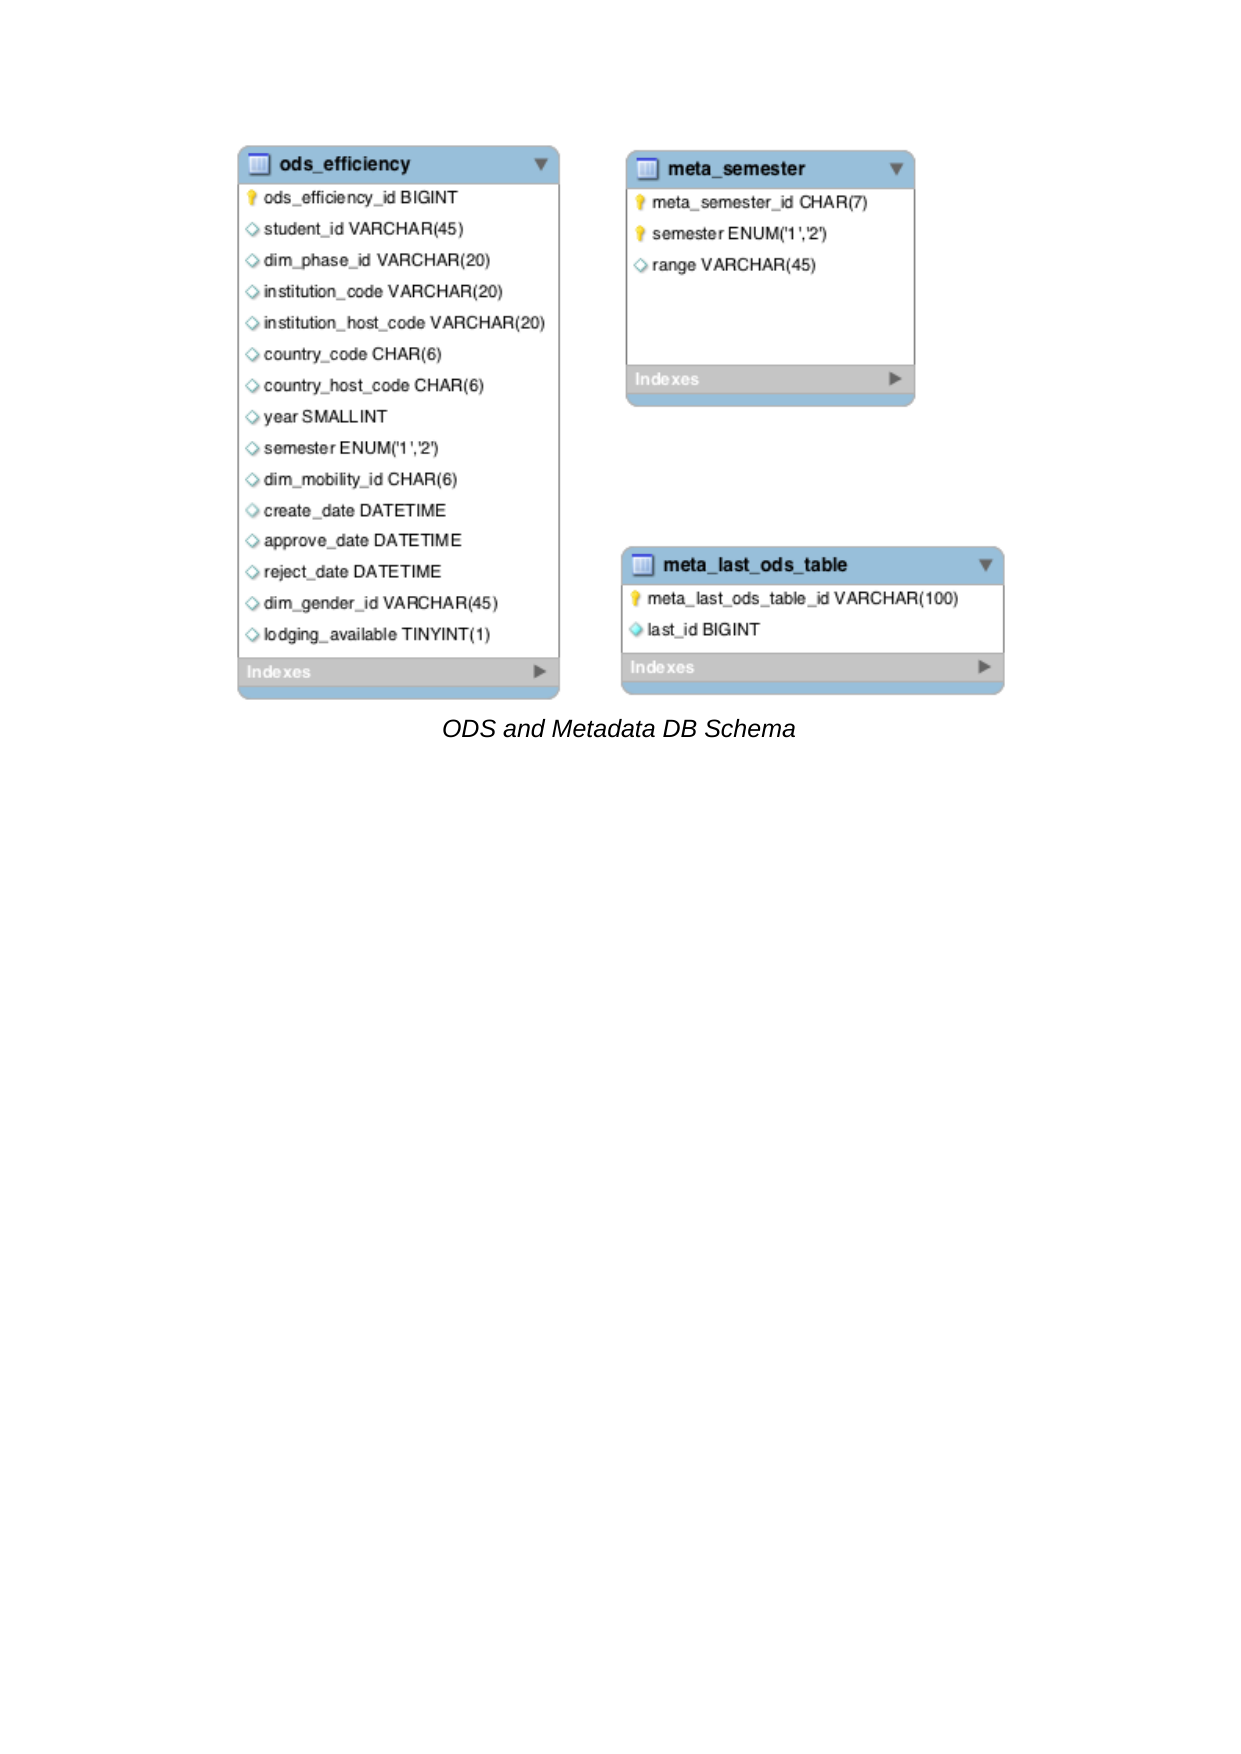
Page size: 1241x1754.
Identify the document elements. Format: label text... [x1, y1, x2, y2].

picture [222, 130, 1018, 714]
text ODS and Metadata DB Schema [222, 714, 1018, 742]
